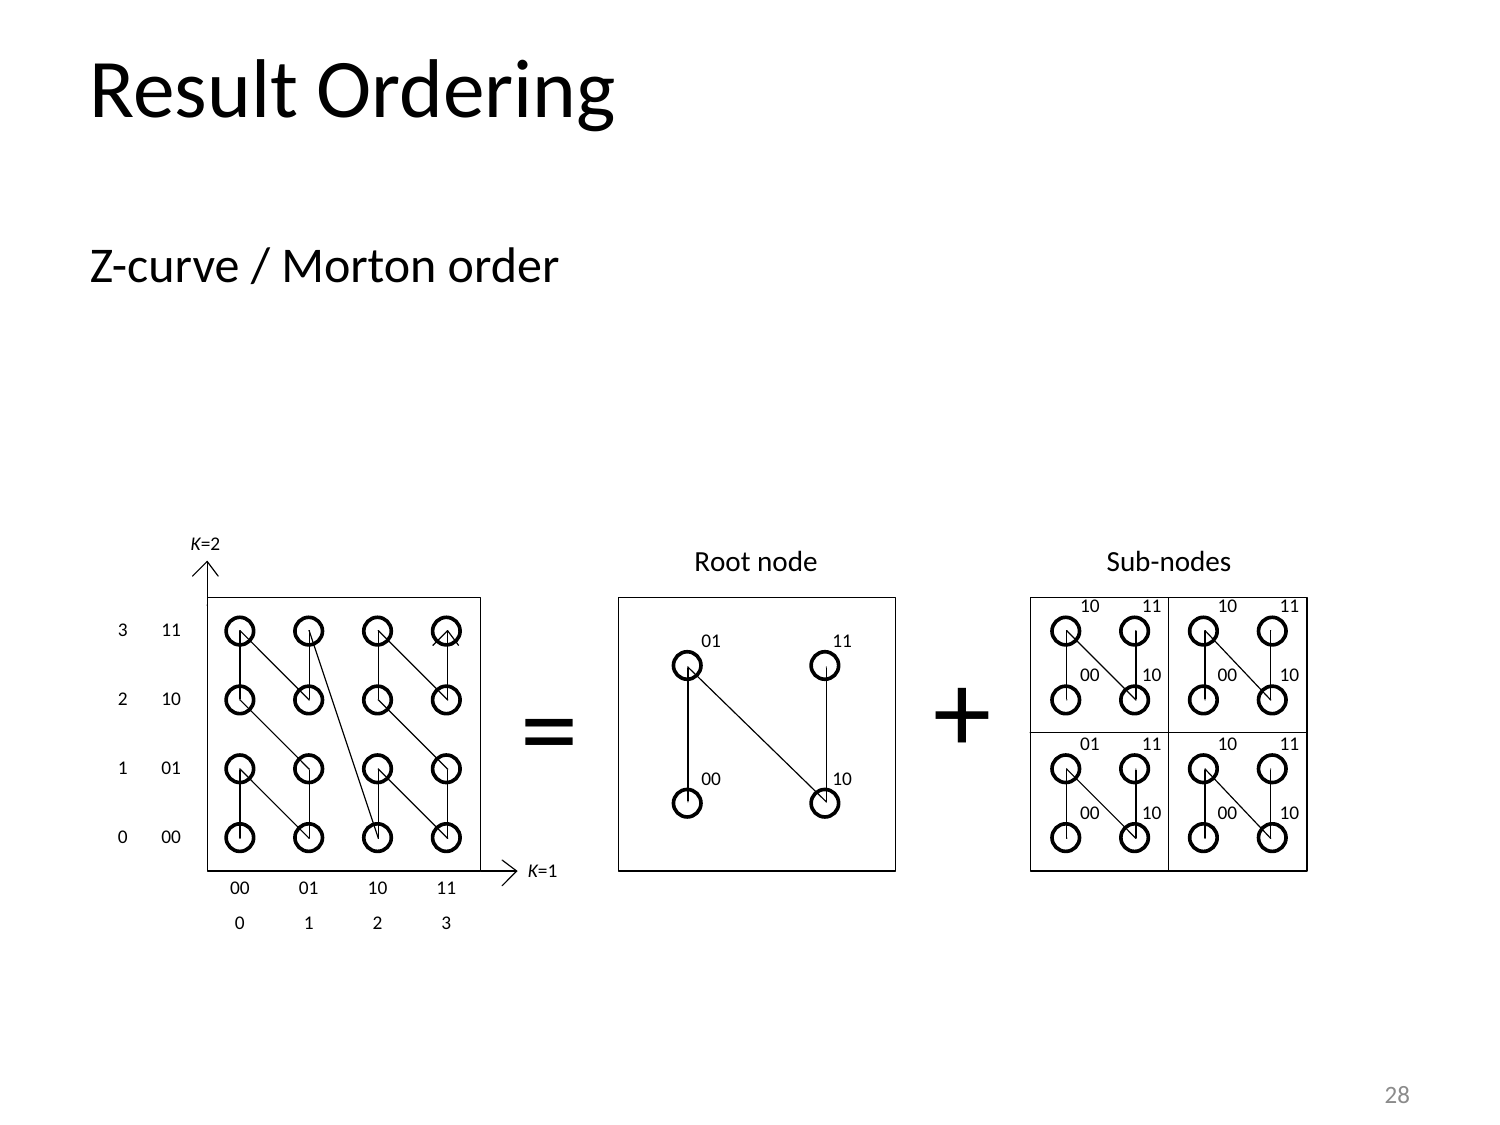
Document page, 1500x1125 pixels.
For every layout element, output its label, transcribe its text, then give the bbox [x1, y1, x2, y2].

text_box Result Ordering [75, 12, 1425, 155]
picture [112, 525, 1313, 941]
text_box [1074, 1079, 1425, 1107]
text_box Z-curve / Morton order [75, 224, 1425, 1038]
